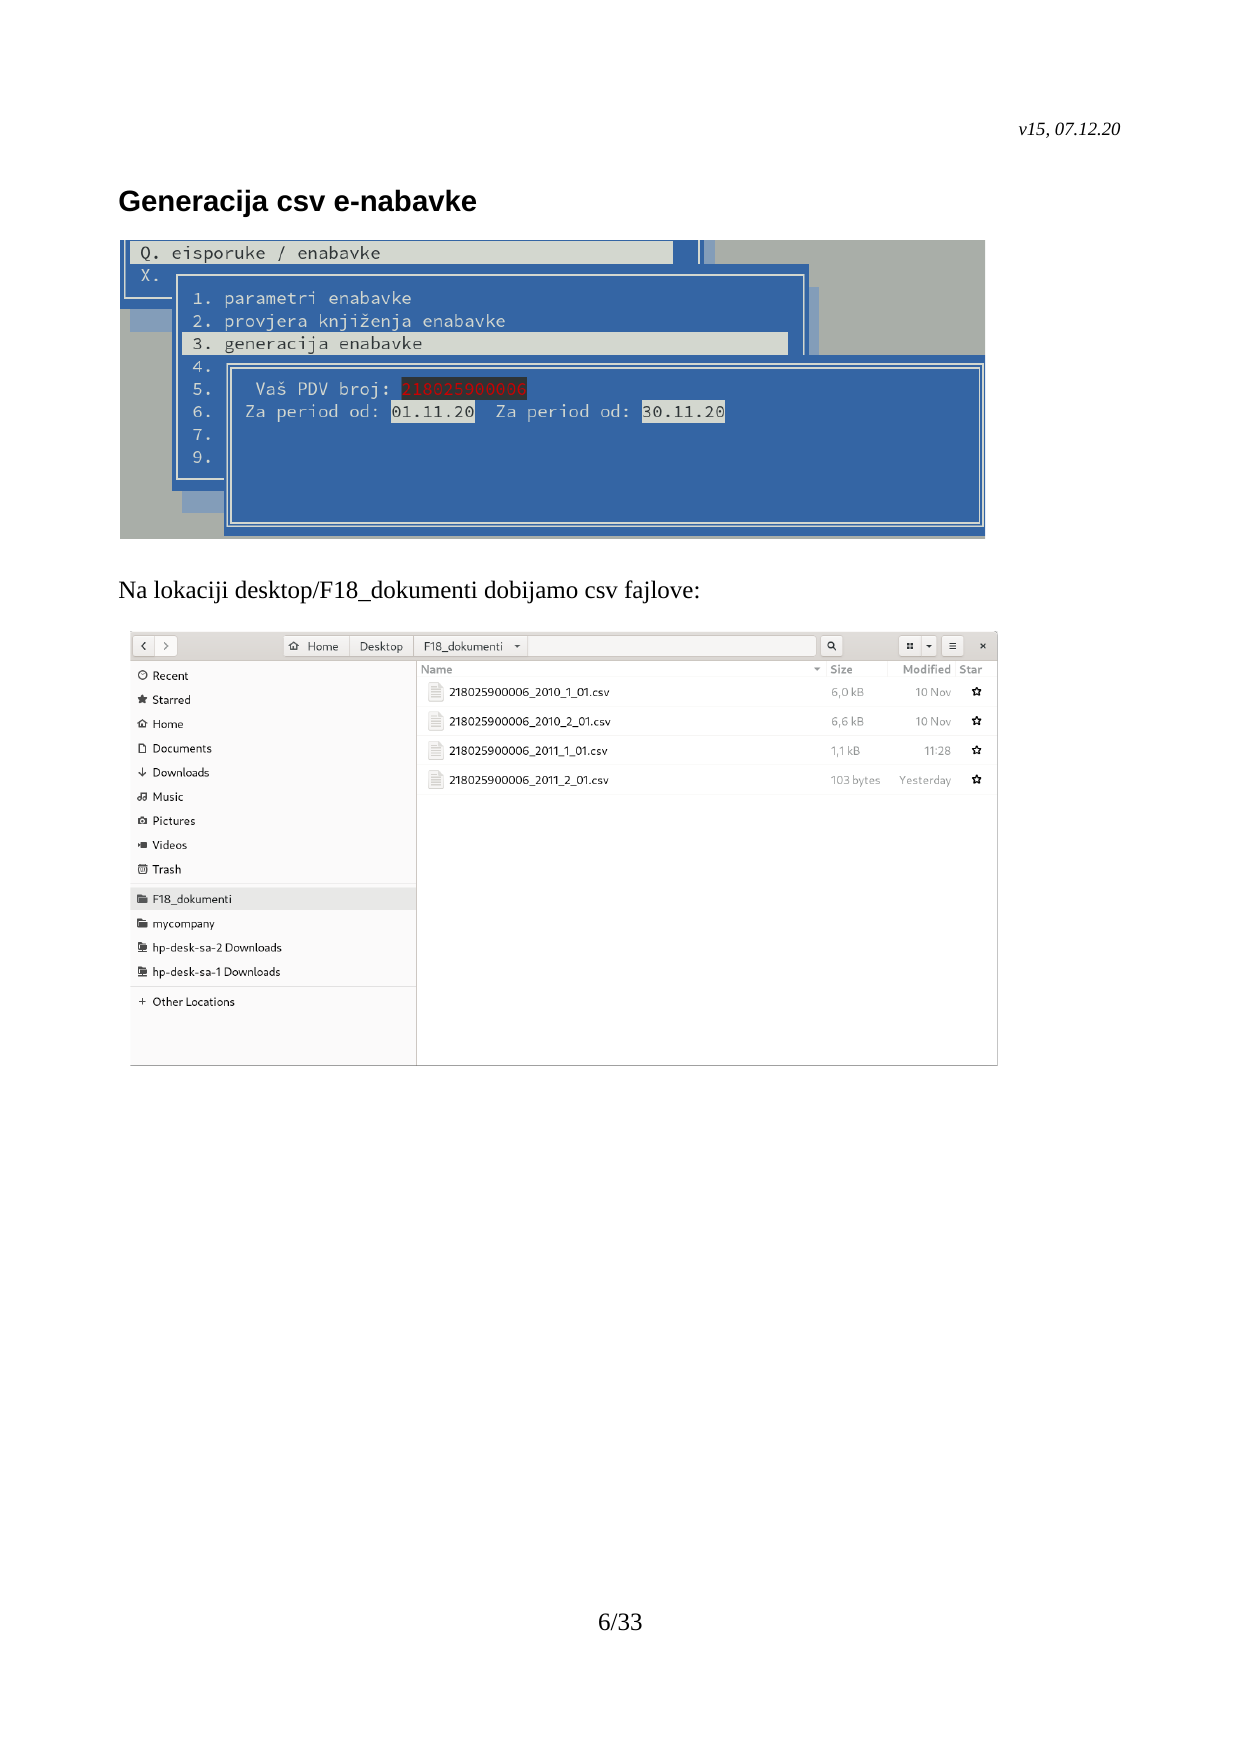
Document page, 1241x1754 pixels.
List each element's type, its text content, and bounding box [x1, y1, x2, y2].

subtitle Generacija csv e-nabavke [118, 184, 1122, 217]
picture [120, 240, 986, 539]
text Na lokaciji desktop/F18_dokumenti dobijamo csv fajlove: [118, 575, 1122, 604]
picture [130, 631, 998, 1066]
